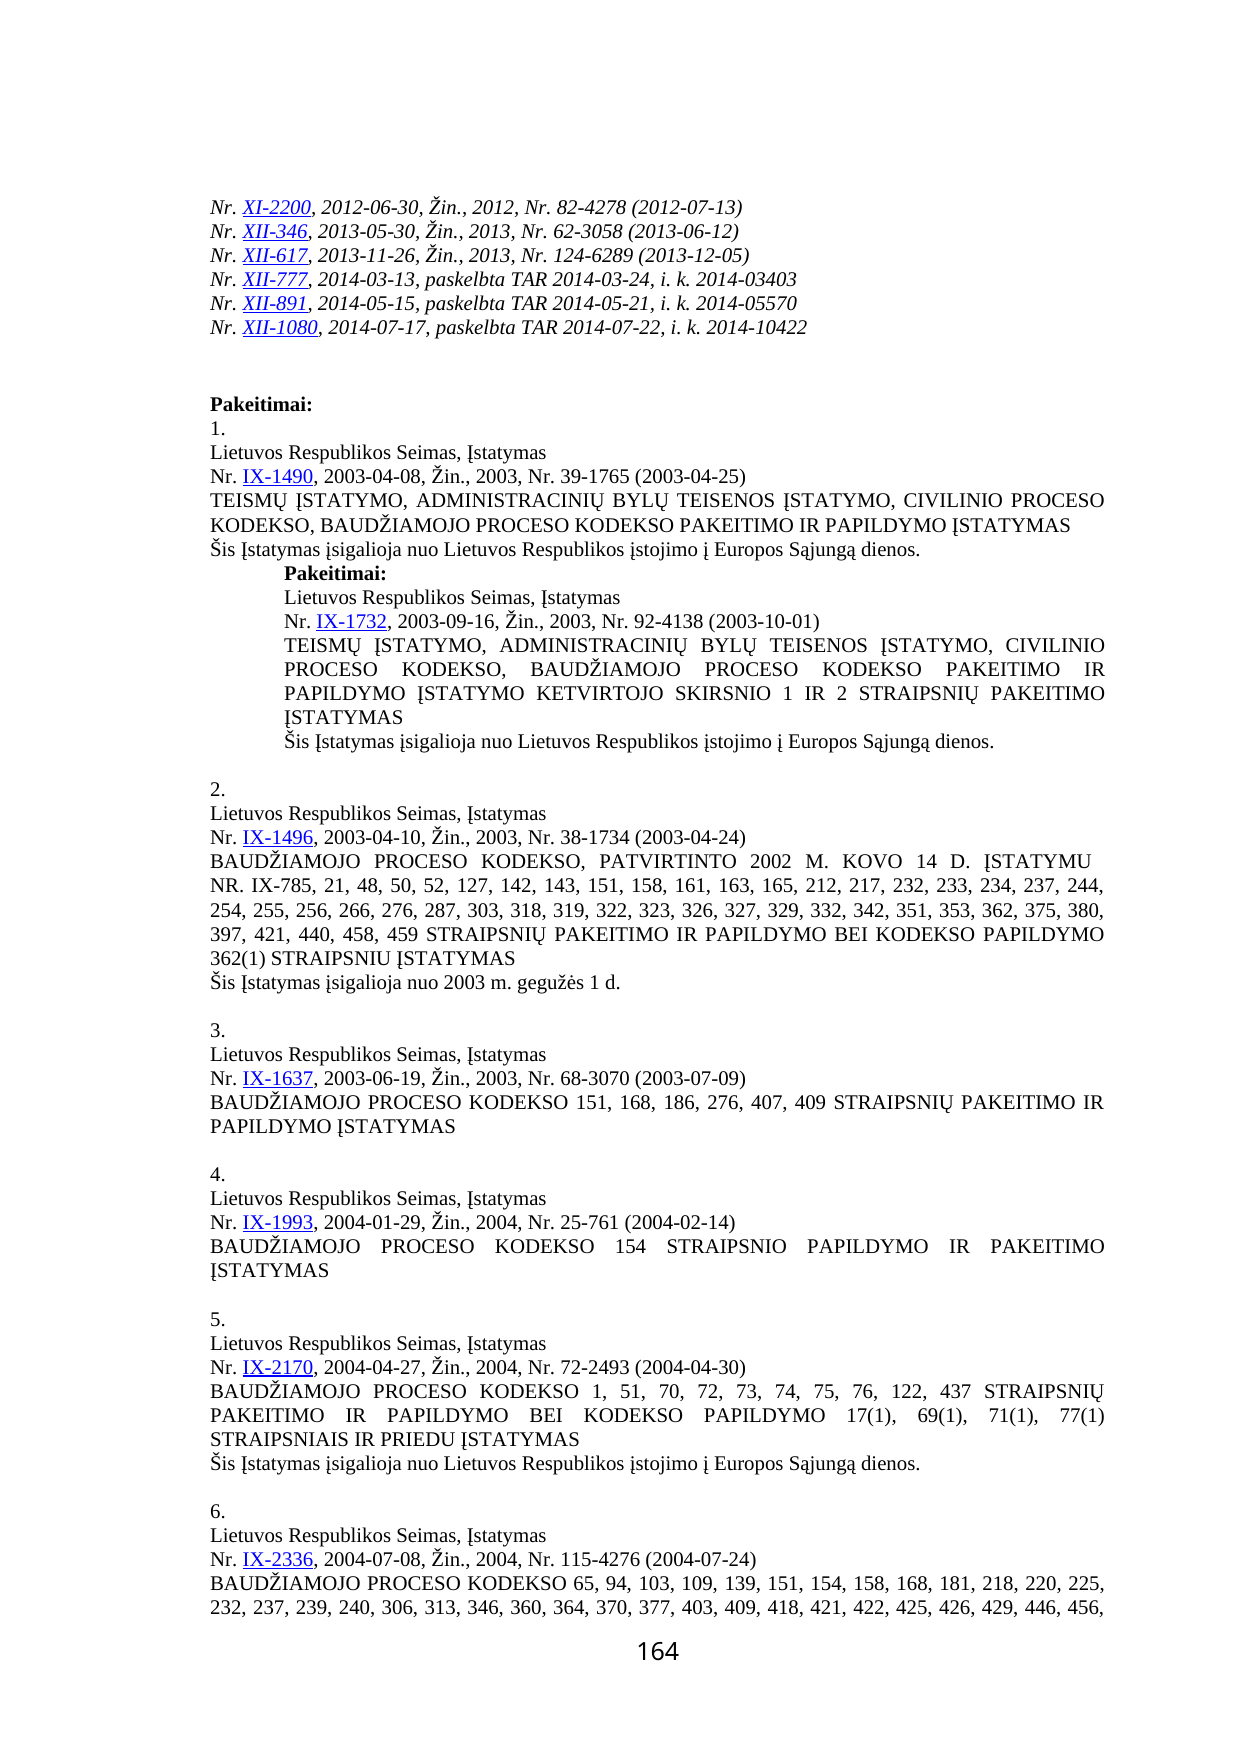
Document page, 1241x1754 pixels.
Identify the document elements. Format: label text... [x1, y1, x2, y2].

text Lietuvos Respublikos Seimas, Įstatymas [210, 1523, 1106, 1547]
text Nr. IX-1490, 2003-04-08, Žin., 2003, Nr. 39-1765 (2003-04-25) [210, 464, 1106, 488]
text Nr. XII-346, 2013-05-30, Žin., 2013, Nr. 62-3058 (2013-06-12) [210, 219, 1106, 243]
text 6. [210, 1499, 1106, 1523]
text Šis Įstatymas įsigalioja nuo Lietuvos Respublikos įstojimo į Europos Sąjungą dienos. [210, 1451, 1106, 1475]
text BAUDŽIAMOJO PROCESO KODEKSO 65, 94, 103, 109, 139, 151, 154, 158, 168, 181, 218, 220, 225, 232, 237, 239, 240, 306, 313, 346, 360, 364, 370, 377, 403, 409, 418, 421, 422, 425, 426, 429, 446, 456, [210, 1571, 1106, 1619]
text 5. [210, 1307, 1106, 1331]
text 1. [210, 416, 1106, 440]
text Nr. XI-2200, 2012-06-30, Žin., 2012, Nr. 82-4278 (2012-07-13) [210, 195, 1106, 219]
text BAUDŽIAMOJO PROCESO KODEKSO 151, 168, 186, 276, 407, 409 STRAIPSNIŲ PAKEITIMO IR PAPILDYMO ĮSTATYMAS [210, 1090, 1106, 1138]
text Nr. XII-1080, 2014-07-17, paskelbta TAR 2014-07-22, i. k. 2014-10422 [210, 315, 1106, 339]
text BAUDŽIAMOJO PROCESO KODEKSO 154 STRAIPSNIO PAPILDYMO IR PAKEITIMO ĮSTATYMAS [210, 1234, 1106, 1282]
text Lietuvos Respublikos Seimas, Įstatymas [210, 1186, 1106, 1210]
text 4. [210, 1162, 1106, 1186]
text Pakeitimai: [210, 392, 1106, 416]
text Lietuvos Respublikos Seimas, Įstatymas [210, 801, 1106, 825]
text Nr. IX-1732, 2003-09-16, Žin., 2003, Nr. 92-4138 (2003-10-01) [210, 609, 1106, 633]
text Šis Įstatymas įsigalioja nuo Lietuvos Respublikos įstojimo į Europos Sąjungą dienos. [210, 729, 1106, 753]
text Nr. IX-1496, 2003-04-10, Žin., 2003, Nr. 38-1734 (2003-04-24) [210, 825, 1106, 849]
text TEISMŲ ĮSTATYMO, ADMINISTRACINIŲ BYLŲ TEISENOS ĮSTATYMO, CIVILINIO PROCESO KODEKSO, BAUDŽIAMOJO PROCESO KODEKSO PAKEITIMO IR PAPILDYMO ĮSTATYMO KETVIRTOJO SKIRSNIO 1 IR 2 STRAIPSNIŲ PAKEITIMO ĮSTATYMAS [284, 633, 1106, 729]
text BAUDŽIAMOJO PROCESO KODEKSO 1, 51, 70, 72, 73, 74, 75, 76, 122, 437 STRAIPSNIŲ PAKEITIMO IR PAPILDYMO BEI KODEKSO PAPILDYMO 17(1), 69(1), 71(1), 77(1) STRAIPSNIAIS IR PRIEDU ĮSTATYMAS [210, 1379, 1106, 1451]
text Nr. XII-777, 2014-03-13, paskelbta TAR 2014-03-24, i. k. 2014-03403 [210, 267, 1106, 291]
text Nr. IX-1637, 2003-06-19, Žin., 2003, Nr. 68-3070 (2003-07-09) [210, 1066, 1106, 1090]
text Lietuvos Respublikos Seimas, Įstatymas [210, 1042, 1106, 1066]
text 3. [210, 1018, 1106, 1042]
text Nr. XII-617, 2013-11-26, Žin., 2013, Nr. 124-6289 (2013-12-05) [210, 243, 1106, 267]
text Pakeitimai: [210, 561, 1106, 585]
text Šis Įstatymas įsigalioja nuo Lietuvos Respublikos įstojimo į Europos Sąjungą dienos. [210, 537, 1106, 561]
text Nr. XII-891, 2014-05-15, paskelbta TAR 2014-05-21, i. k. 2014-05570 [210, 291, 1106, 315]
text Lietuvos Respublikos Seimas, Įstatymas [210, 585, 1106, 609]
text Šis Įstatymas įsigalioja nuo 2003 m. gegužės 1 d. [210, 970, 1106, 994]
text Nr. IX-2170, 2004-04-27, Žin., 2004, Nr. 72-2493 (2004-04-30) [210, 1355, 1106, 1379]
text Lietuvos Respublikos Seimas, Įstatymas [210, 1331, 1106, 1355]
text Nr. IX-2336, 2004-07-08, Žin., 2004, Nr. 115-4276 (2004-07-24) [210, 1547, 1106, 1571]
text BAUDŽIAMOJO PROCESO KODEKSO, PATVIRTINTO 2002 M. KOVO 14 D. ĮSTATYMU NR. IX-785, 21, 48, 50, 52, 127, 142, 143, 151, 158, 161, 163, 165, 212, 217, 232, 233, 234, 237, 244, 254, 255, 256, 266, 276, 287, 303, 318, 319, 322, 323, 326, 327, 329, 332, 342, 351, 353, 362, 375, 380, 397, 421, 440, 458, 459 STRAIPSNIŲ PAKEITIMO IR PAPILDYMO BEI KODEKSO PAPILDYMO 362(1) STRAIPSNIU ĮSTATYMAS [210, 849, 1106, 970]
text Nr. IX-1993, 2004-01-29, Žin., 2004, Nr. 25-761 (2004-02-14) [210, 1210, 1106, 1234]
text TEISMŲ ĮSTATYMO, ADMINISTRACINIŲ BYLŲ TEISENOS ĮSTATYMO, CIVILINIO PROCESO KODEKSO, BAUDŽIAMOJO PROCESO KODEKSO PAKEITIMO IR PAPILDYMO ĮSTATYMAS [210, 488, 1106, 537]
text 2. [210, 777, 1106, 801]
text Lietuvos Respublikos Seimas, Įstatymas [210, 440, 1106, 464]
